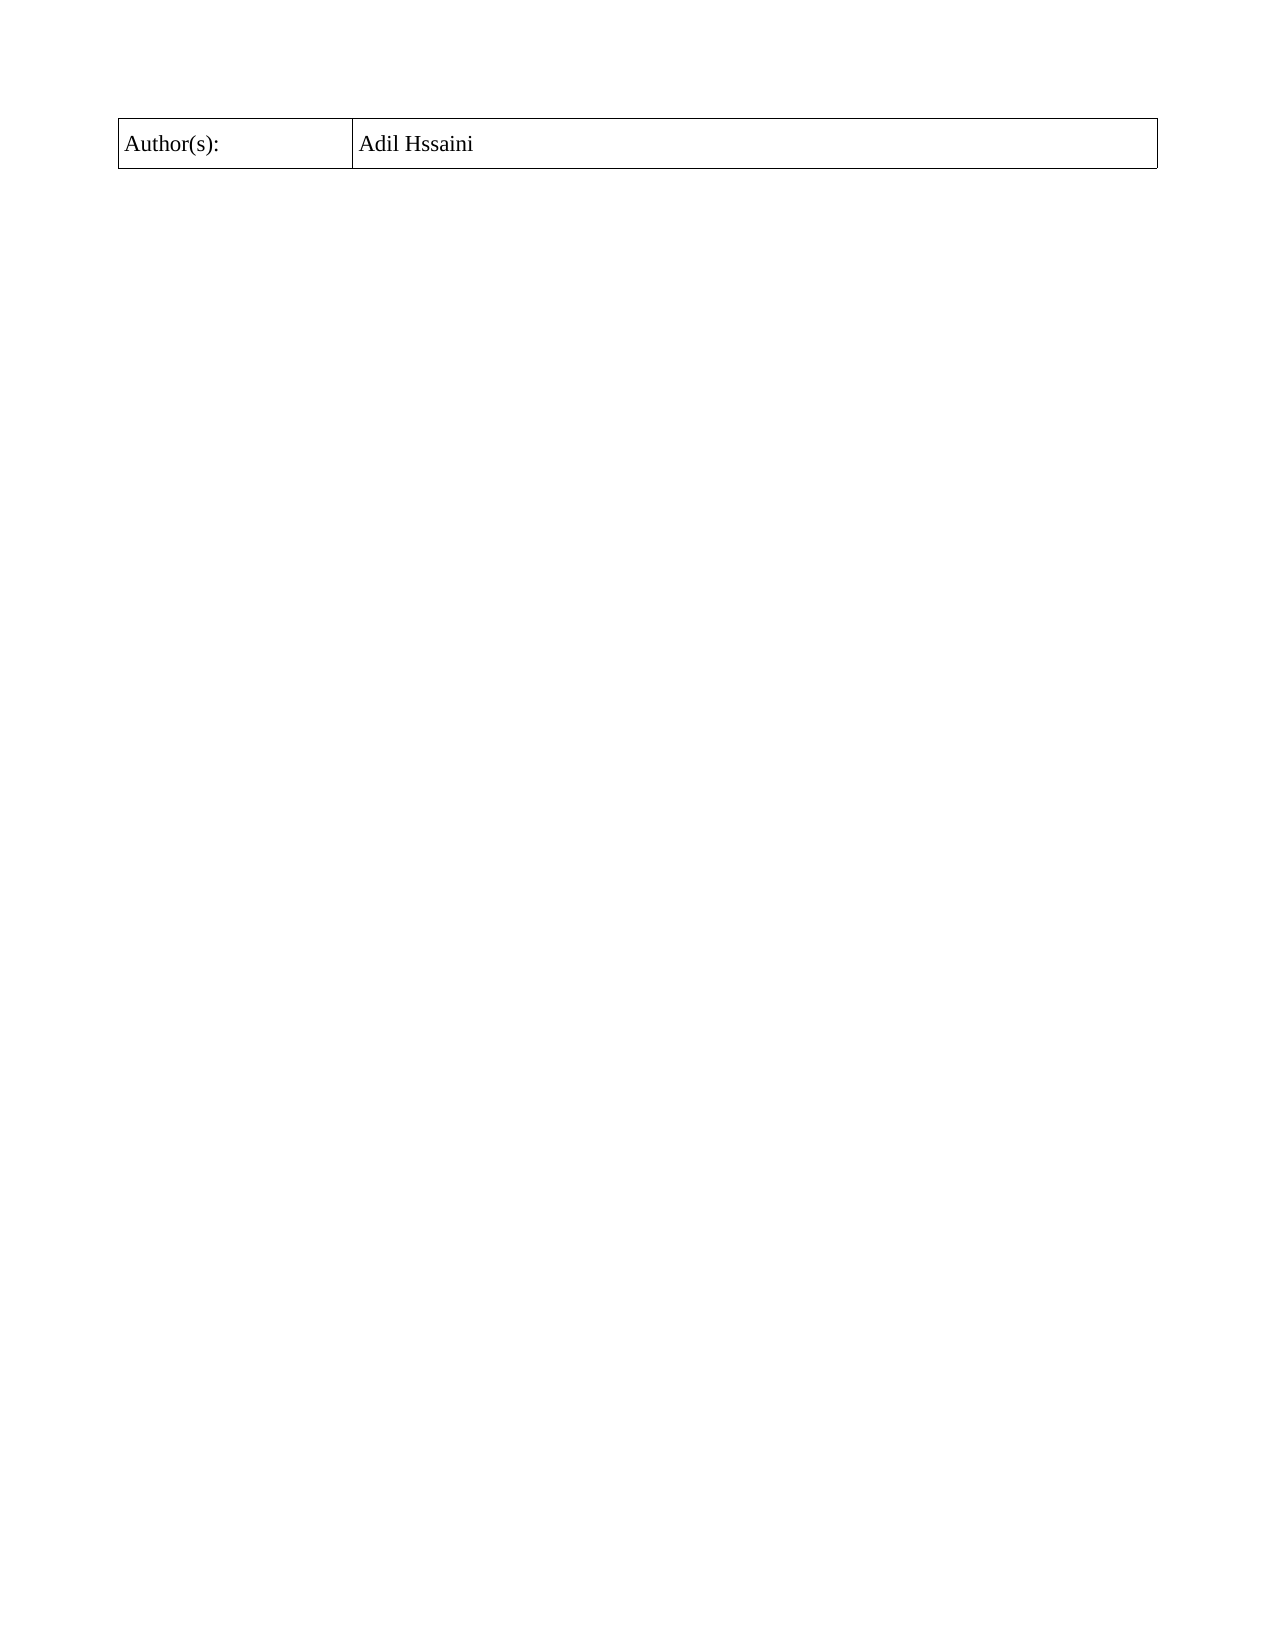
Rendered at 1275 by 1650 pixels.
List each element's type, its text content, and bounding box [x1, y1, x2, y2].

table_cell Adil Hssaini [353, 119, 1157, 168]
table_cell Author(s): [119, 119, 352, 168]
